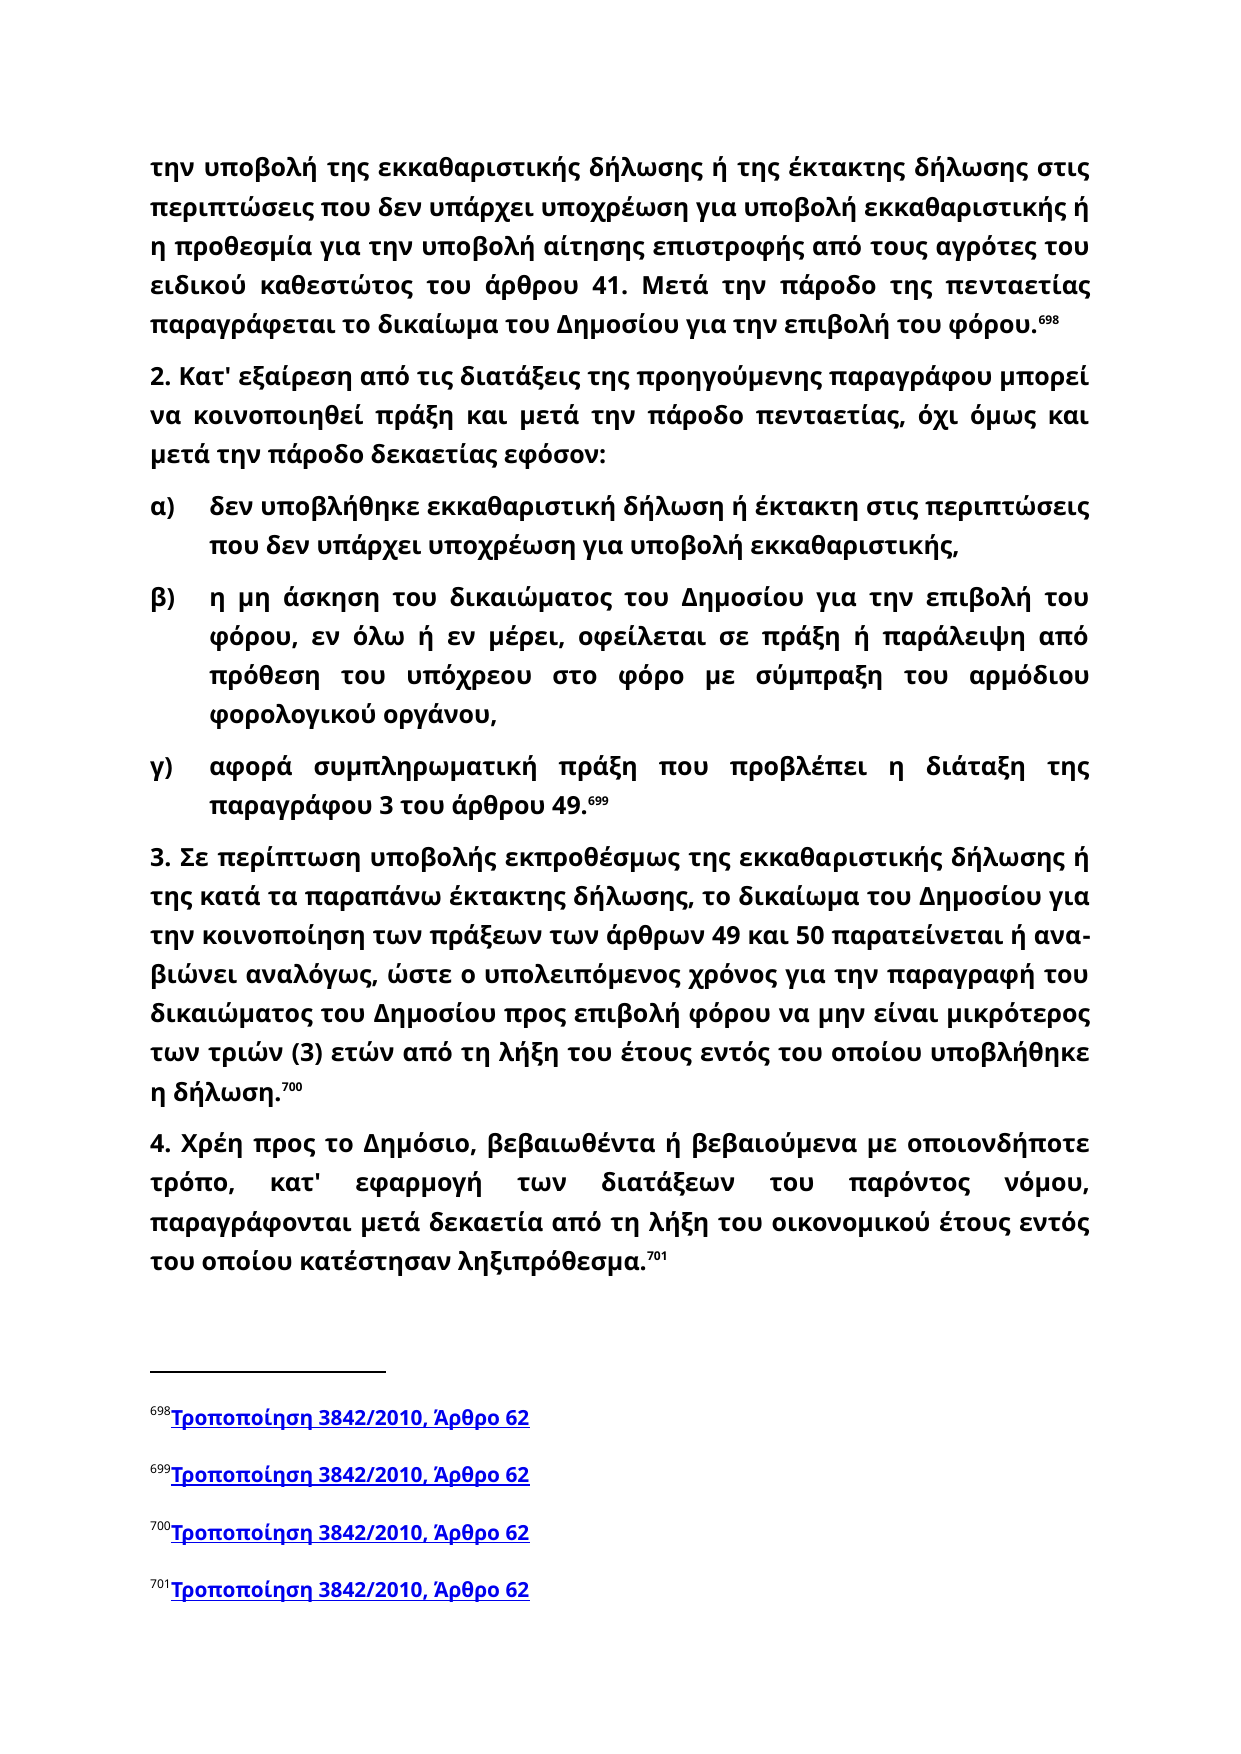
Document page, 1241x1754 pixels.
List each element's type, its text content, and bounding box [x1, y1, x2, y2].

list γ) αφορά συμπληρωματική πράξη που προβλέπει η διάταξη της παραγράφου 3 του άρθρου 49. [150, 748, 1090, 822]
list α) δεν υποβλήθηκε εκκαθαριστική δήλωση ή έκτακτη στις περιπτώσεις που δεν υπάρχει υποχρέωση για υπο­βολή εκκαθαριστικής, [150, 488, 1090, 562]
text 2. Κατ' εξαίρεση από τις διατάξεις της προηγούμενης παραγράφου μπορεί να κοινοποιηθεί πράξη και μετά την πάροδο πενταετίας, όχι όμως και μετά την πάροδο δεκα­ετίας εφόσον: [150, 358, 1090, 471]
text Τροποποίηση 3842/2010, Άρθρο 62 [150, 1518, 1090, 1546]
text την υ­ποβολή της εκκαθαριστικής δήλωσης ή της έκτακτης δήλωσης στις περιπτώσεις που δεν υπάρχει υποχρέωση για υποβολή εκκαθαριστικής ή η προθεσμία για την υπο­βολή αίτησης επιστροφής από τους αγρότες του ειδικού καθεστώτος του άρθρου 41. Μετά την πάροδο της πε­νταετίας παραγράφεται το δικαίωμα του Δημοσίου για την επιβολή του φόρου. [150, 150, 1090, 341]
list β) η μη άσκηση του δικαιώματος του Δημοσίου για την επιβολή του φόρου, εν όλω ή εν μέρει, οφείλεται σε πράξη ή παράλειψη από πρόθεση του υπόχρεου στο φό­ρο με σύμπραξη του αρμόδιου φορολογικού οργάνου, [150, 579, 1090, 731]
text Τροποποίηση 3842/2010, Άρθρο 62 [150, 1403, 1090, 1431]
text Τροποποίηση 3842/2010, Άρθρο 62 [150, 1460, 1090, 1489]
text 4. Χρέη προς το Δημόσιο, βεβαιωθέντα ή βεβαιούμενα με οποιονδήποτε τρόπο, κατ' εφαρμογή των διατάξεων του παρόντος νόμου, παραγράφονται μετά δεκαετία από τη λήξη του οικονομικού έτους εντός του οποίου κατέ­στησαν ληξιπρόθεσμα. [150, 1126, 1090, 1277]
text Τροποποίηση 3842/2010, Άρθρο 62 [150, 1576, 1090, 1604]
text 3. Σε περίπτωση υποβολής εκπροθέσμως της εκκαθα­ριστικής δήλωσης ή της κατά τα παραπάνω έκτακτης δή­λωσης, το δικαίωμα του Δημοσίου για την κοινοποίηση των πράξεων των άρθρων 49 και 50 παρατείνεται ή ανα­βιώνει αναλόγως, ώστε ο υπολειπόμενος χρόνος για την παραγραφή του δικαιώματος του Δημοσίου προς επιβο­λή φόρου να μην είναι μικρότερος των τριών (3) ετών α­πό τη λήξη του έτους εντός του οποίου υποβλήθηκε η δήλωση. [150, 839, 1090, 1108]
